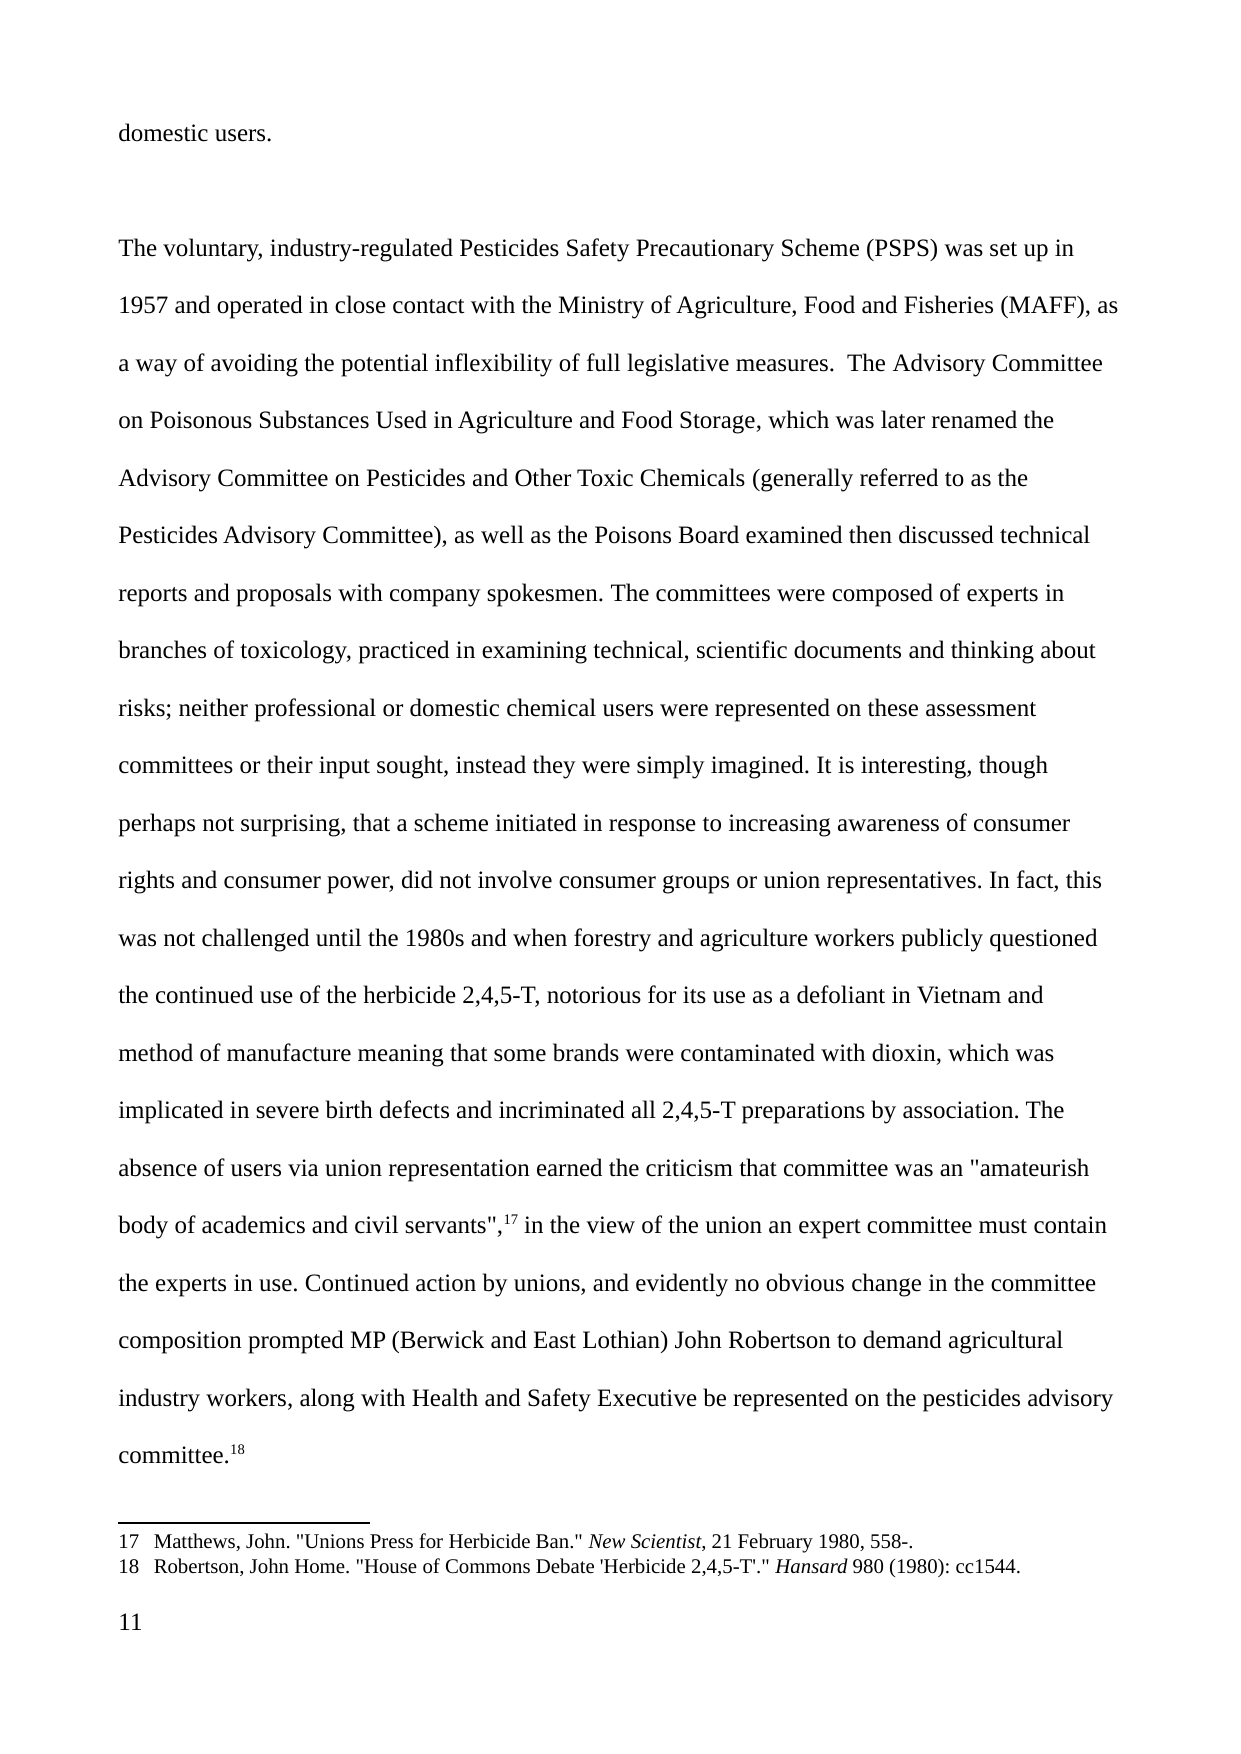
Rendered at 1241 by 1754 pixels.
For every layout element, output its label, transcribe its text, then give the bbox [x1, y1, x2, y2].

text Robertson, John Home. "House of Commons Debate 'Herbicide 2,4,5-T'." Hansard 980 (1980): cc1544. [118, 1553, 1122, 1578]
text The voluntary, industry-regulated Pesticides Safety Precautionary Scheme (PSPS) was set up in 1957 and operated in close contact with the Ministry of Agriculture, Food and Fisheries (MAFF), as a way of avoiding the potential inflexibility of full legislative measures. The Advisory Committee on Poisonous Substances Used in Agriculture and Food Storage, which was later renamed the Advisory Committee on Pesticides and Other Toxic Chemicals (generally referred to as the Pesticides Advisory Committee), as well as the Poisons Board examined then discussed technical reports and proposals with company spokesmen. The committees were composed of experts in branches of toxicology, practiced in examining technical, scientific documents and thinking about risks; neither professional or domestic chemical users were represented on these assessment committees or their input sought, instead they were simply imagined. It is interesting, though perhaps not surprising, that a scheme initiated in response to increasing awareness of consumer rights and consumer power, did not involve consumer groups or union representatives. In fact, this was not challenged until the 1980s and when forestry and agriculture workers publicly questioned the continued use of the herbicide 2,4,5-T, notorious for its use as a defoliant in Vietnam and method of manufacture meaning that some brands were contaminated with dioxin, which was implicated in severe birth defects and incriminated all 2,4,5-T preparations by association. The absence of users via union representation earned the criticism that committee was an "amateurish body of academics and civil servants", in the view of the union an expert committee must contain the experts in use. Continued action by unions, and evidently no obvious change in the committee composition prompted MP (Berwick and East Lothian) John Robertson to demand agricultural industry workers, along with Health and Safety Executive be represented on the pesticides advisory committee. [118, 233, 1122, 1469]
text Matthews, John. "Unions Press for Herbicide Ban." New Scientist, 21 February 1980, 558-. [118, 1529, 1122, 1553]
text domestic users. [118, 118, 1122, 147]
